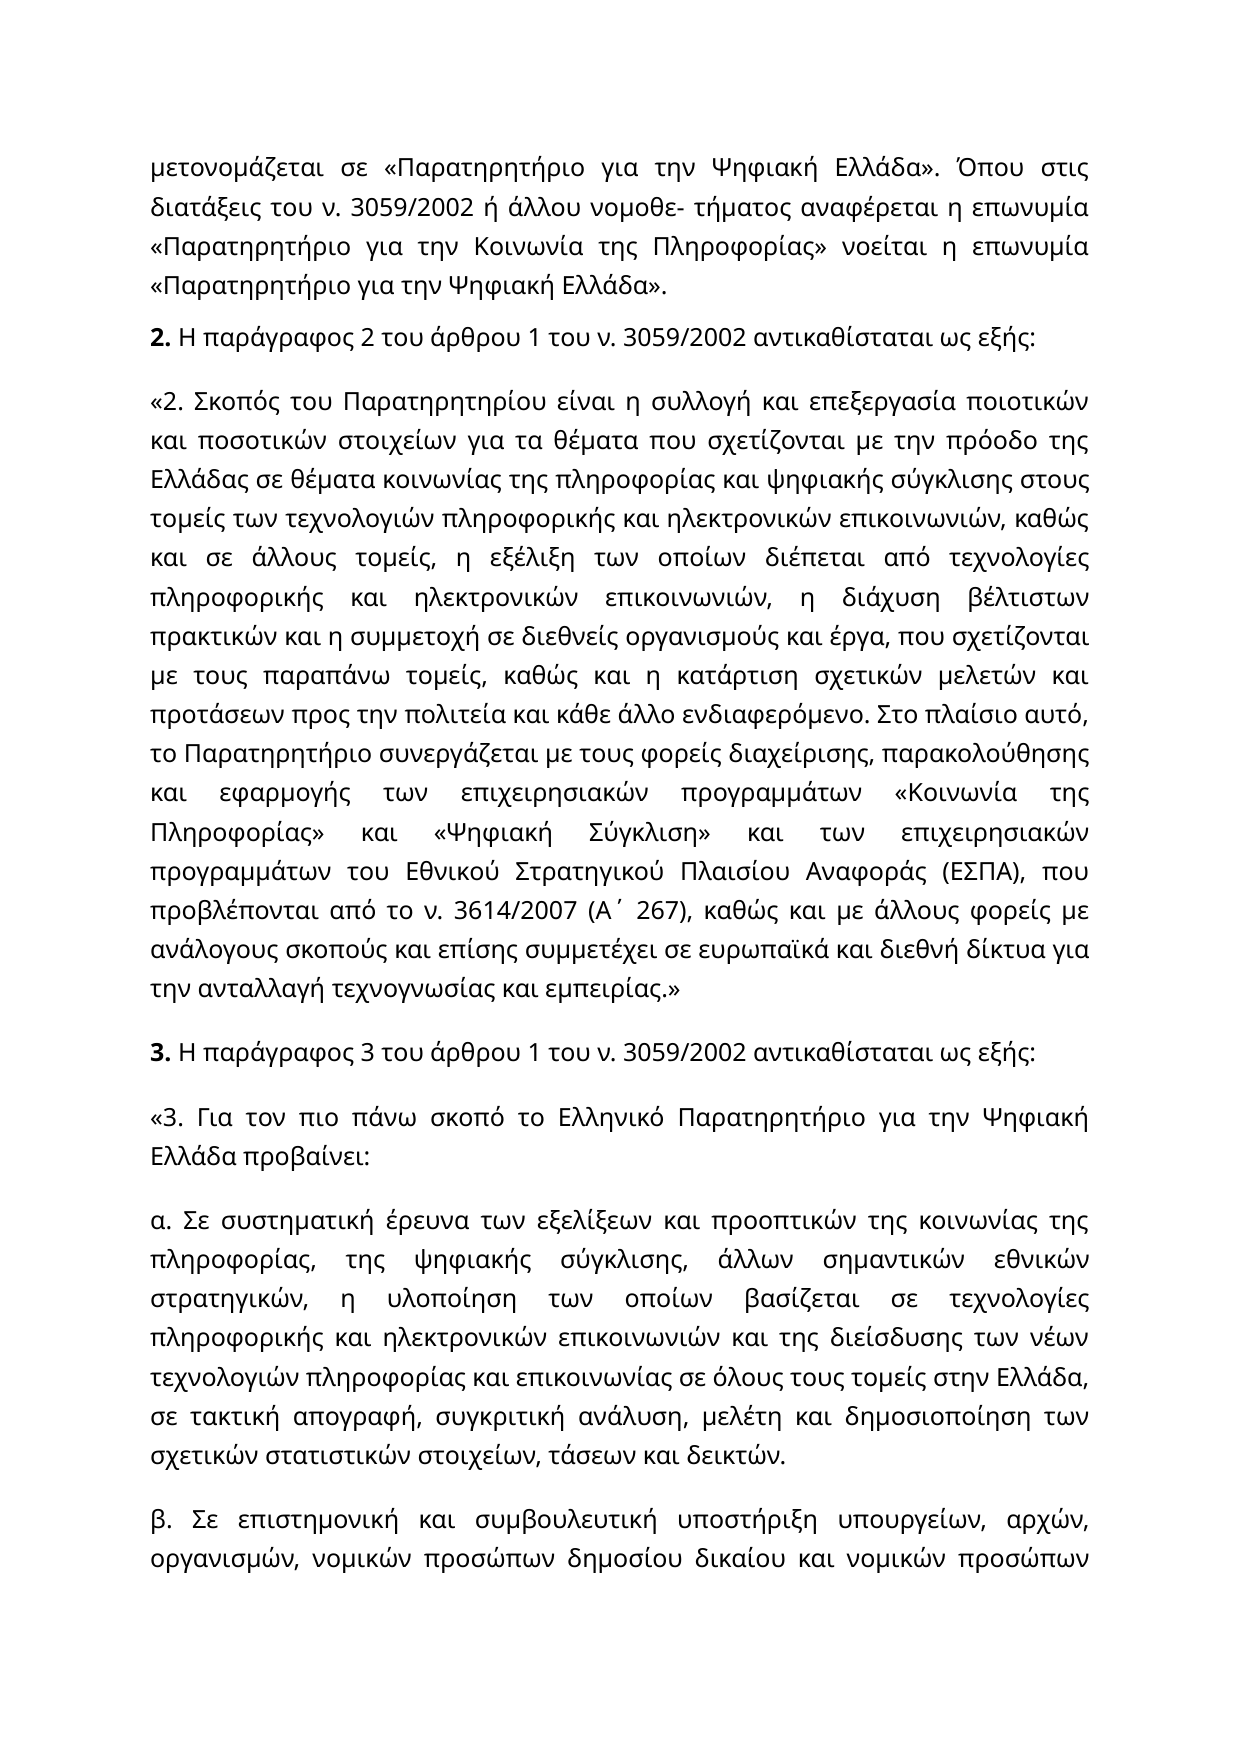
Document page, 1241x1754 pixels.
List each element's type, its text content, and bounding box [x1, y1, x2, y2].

text μετονομάζεται σε «Παρατηρητήριο για την Ψηφιακή Ελλάδα». Όπου στις διατάξεις του ν. 3059/2002 ή άλλου νομοθε- τήματος αναφέρεται η επωνυμία «Παρατηρητήριο για την Κοινωνία της Πληροφορίας» νοείται η επωνυμία «Παρατηρητήριο για την Ψηφιακή Ελλάδα». [150, 150, 1090, 302]
text 2. Η παράγραφος 2 του άρθρου 1 του ν. 3059/2002 αντικαθίσταται ως εξής: [150, 319, 1090, 353]
text «3. Για τον πιο πάνω σκοπό το Ελληνικό Παρατηρητήριο για την Ψηφιακή Ελλάδα προβαίνει: [150, 1099, 1090, 1172]
text α. Σε συστηματική έρευνα των εξελίξεων και προοπτικών της κοινωνίας της πληροφορίας, της ψηφιακής σύγκλισης, άλλων σημαντικών εθνικών στρατηγικών, η υλοποίηση των οποίων βασίζεται σε τεχνολογίες πληροφορικής και ηλεκτρονικών επικοινωνιών και της διείσδυσης των νέων τεχνολογιών πληροφορίας και επικοινωνίας σε όλους τους τομείς στην Ελλάδα, σε τακτική απογραφή, συγκριτική ανάλυση, μελέτη και δημοσιοποίηση των σχετικών στατιστικών στοιχείων, τάσεων και δεικτών. [150, 1202, 1090, 1472]
text «2. Σκοπός του Παρατηρητηρίου είναι η συλλογή και επεξεργασία ποιοτικών και ποσοτικών στοιχείων για τα θέματα που σχετίζονται με την πρόοδο της Ελλάδας σε θέματα κοινωνίας της πληροφορίας και ψηφιακής σύγκλισης στους τομείς των τεχνολογιών πληροφορικής και ηλεκτρονικών επικοινωνιών, καθώς και σε άλλους τομείς, η εξέλιξη των οποίων διέπεται από τεχνολογίες πληροφορικής και ηλεκτρονικών επικοινωνιών, η διάχυση βέλτιστων πρακτικών και η συμμετοχή σε διεθνείς οργανισμούς και έργα, που σχετίζονται με τους παραπάνω τομείς, καθώς και η κατάρτιση σχετικών μελετών και προτάσεων προς την πολιτεία και κάθε άλλο ενδιαφερόμενο. Στο πλαίσιο αυτό, το Παρατηρητήριο συνεργάζεται με τους φορείς διαχείρισης, παρακολούθησης και εφαρμογής των επιχειρησιακών προγραμμάτων «Κοινωνία της Πληροφορίας» και «Ψηφιακή Σύγκλιση» και των επιχειρησιακών προγραμμάτων του Εθνικού Στρατηγικού Πλαισίου Αναφοράς (ΕΣΠΑ), που προβλέπονται από το ν. 3614/2007 (Α΄ 267), καθώς και με άλλους φορείς με ανάλογους σκοπούς και επίσης συμμετέχει σε ευρωπαϊκά και διεθνή δίκτυα για την ανταλλαγή τεχνογνωσίας και εμπειρίας.» [150, 383, 1090, 1005]
text β. Σε επιστημονική και συμβουλευτική υποστήριξη υπουργείων, αρχών, οργανισμών, νομικών προσώπων δημοσίου δικαίου και νομικών προσώπων [150, 1502, 1090, 1575]
text 3. Η παράγραφος 3 του άρθρου 1 του ν. 3059/2002 αντικαθίσταται ως εξής: [150, 1035, 1090, 1069]
